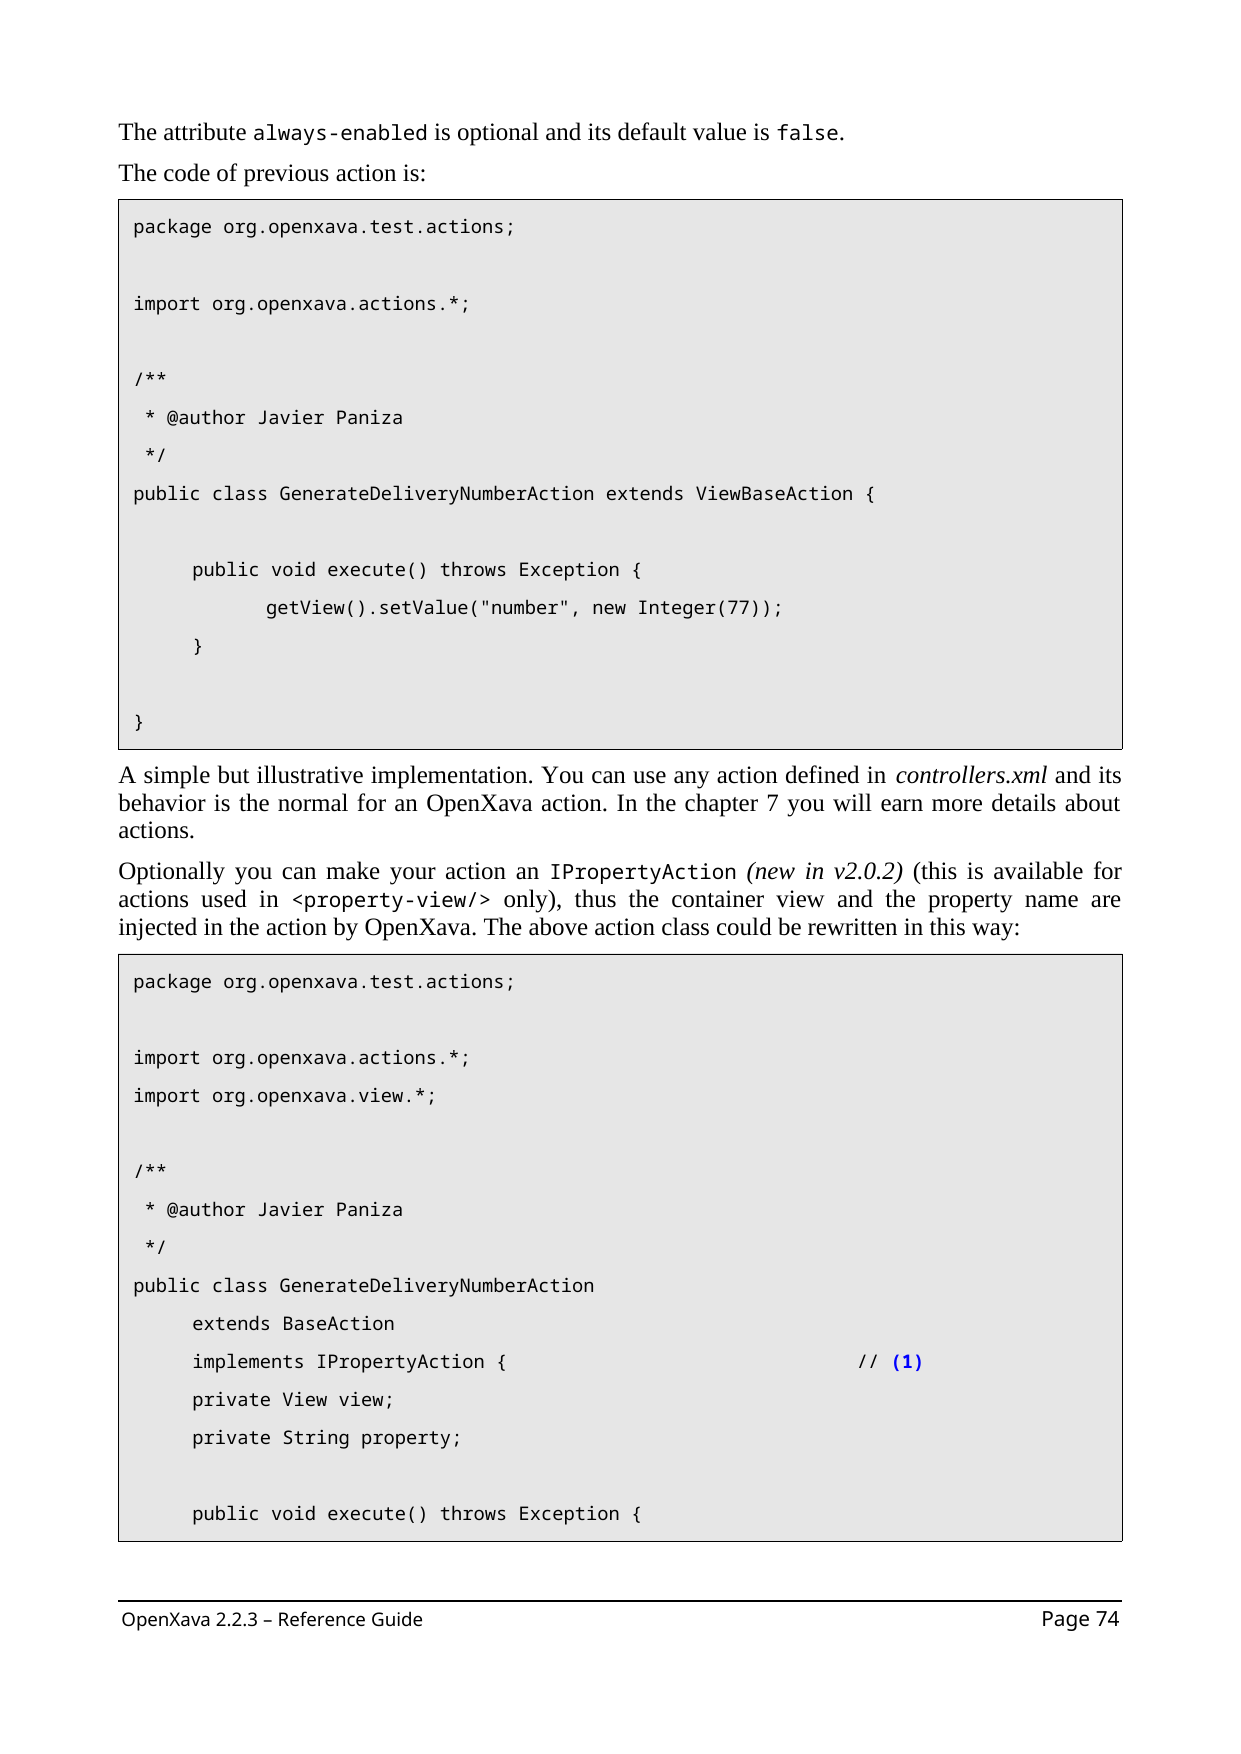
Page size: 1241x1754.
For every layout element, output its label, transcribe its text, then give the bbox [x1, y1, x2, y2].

text import org.openxava.actions.*; [119, 1029, 1122, 1067]
text public class GenerateDeliveryNumberAction [119, 1258, 1122, 1296]
text implements IPropertyAction { // (1) [119, 1334, 1122, 1372]
text /** [119, 351, 1122, 389]
text The attribute always-enabled is optional and its default value is false. [118, 118, 1122, 146]
text package org.openxava.test.actions; [119, 200, 1122, 237]
text */ [119, 427, 1122, 465]
text private View view; [119, 1372, 1122, 1410]
text extends BaseAction [119, 1296, 1122, 1334]
text public void execute() throws Exception { [119, 541, 1122, 579]
text private String property; [119, 1410, 1122, 1448]
text */ [119, 1219, 1122, 1258]
text import org.openxava.actions.*; [119, 275, 1122, 313]
text /** [119, 1143, 1122, 1182]
text * @author Javier Paniza [119, 1182, 1122, 1219]
text } [119, 693, 1122, 749]
text The code of previous action is: [118, 159, 1122, 187]
text import org.openxava.view.*; [119, 1067, 1122, 1106]
text getView().setValue("number", new Integer(77)); [119, 579, 1122, 617]
text A simple but illustrative implementation. You can use any action defined in controllers.xml and its behavior is the normal for an OpenXava action. In the chapter 7 you will earn more details about actions. [118, 761, 1122, 844]
text * @author Javier Paniza [119, 389, 1122, 427]
text public class GenerateDeliveryNumberAction extends ViewBaseAction { [119, 465, 1122, 503]
text package org.openxava.test.actions; [119, 955, 1122, 991]
text } [119, 617, 1122, 655]
text Optionally you can make your action an IPropertyAction (new in v2.0.2) (this is available for actions used in <property-view/> only), thus the container view and the property name are injected in the action by OpenXava. The above action class could be rewritten in this way: [118, 857, 1122, 941]
text public void execute() throws Exception { [119, 1486, 1122, 1541]
